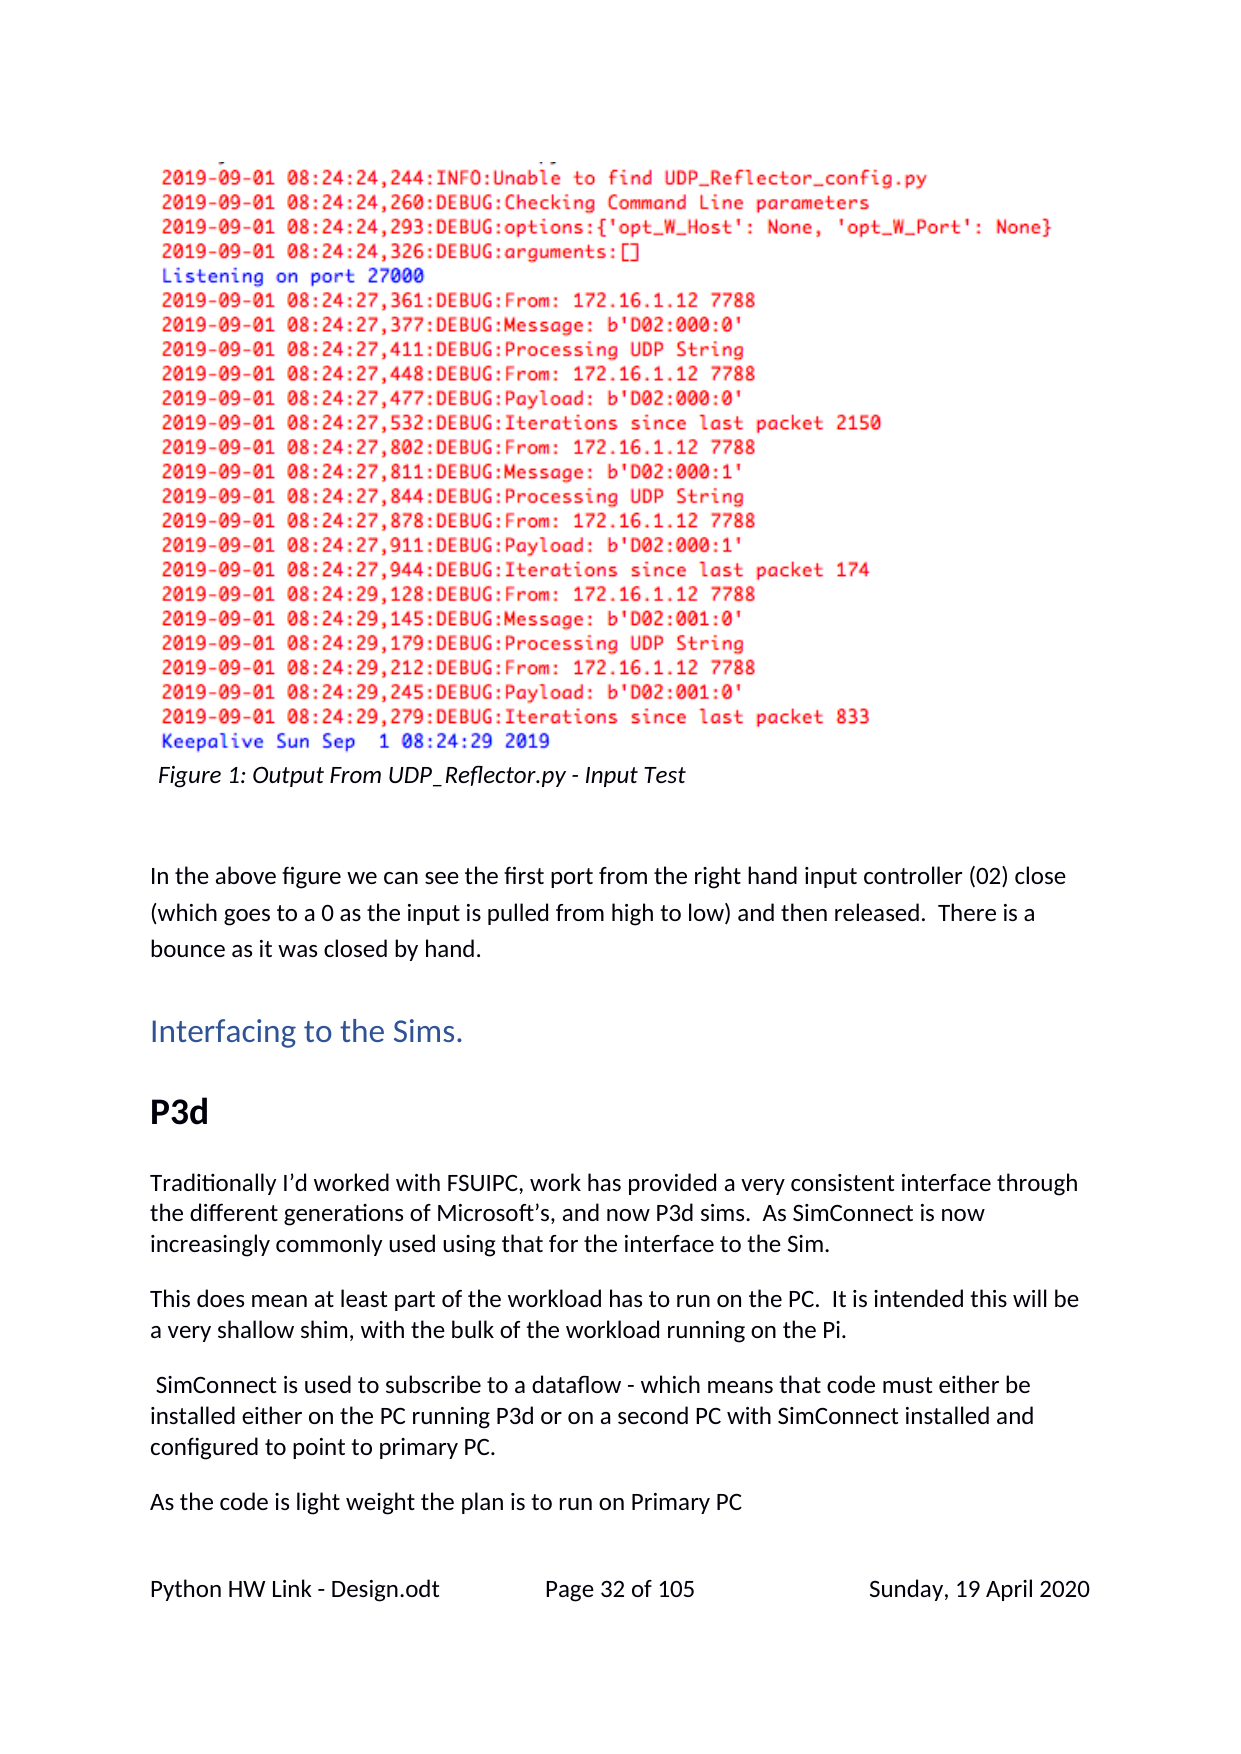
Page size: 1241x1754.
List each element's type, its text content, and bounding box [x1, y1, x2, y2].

subtitle P3d [150, 1088, 1090, 1134]
text As the code is light weight the plan is to run on Primary PC [150, 1486, 1090, 1517]
text Figure 1: Output From UDP_Reflector.py - Input Test [158, 753, 1082, 789]
text Traditionally I’d worked with FSUIPC, work has provided a very consistent interface through the different generations of Microsoft’s, and now P3d sims. As SimConnect is now increasingly commonly used using that for the interface to the Sim. [150, 1167, 1090, 1259]
text This does mean at least part of the workload has to run on the PC. It is intended this will be a very shallow shim, with the bulk of the workload running on the Pi. [150, 1284, 1090, 1345]
text In the above figure we can see the first port from the right hand input controller (02) close (which goes to a 0 as the input is pulled from high to low) and then released. There is a bounce as it was closed by hand. [150, 860, 1090, 964]
subtitle Interfacing to the Sims. [150, 1010, 1090, 1050]
text SimConnect is used to subscribe to a dataflow - which means that code must either be installed either on the PC running P3d or on a second PC with SimConnect installed and configured to point to primary PC. [150, 1370, 1090, 1461]
picture [157, 162, 1083, 753]
